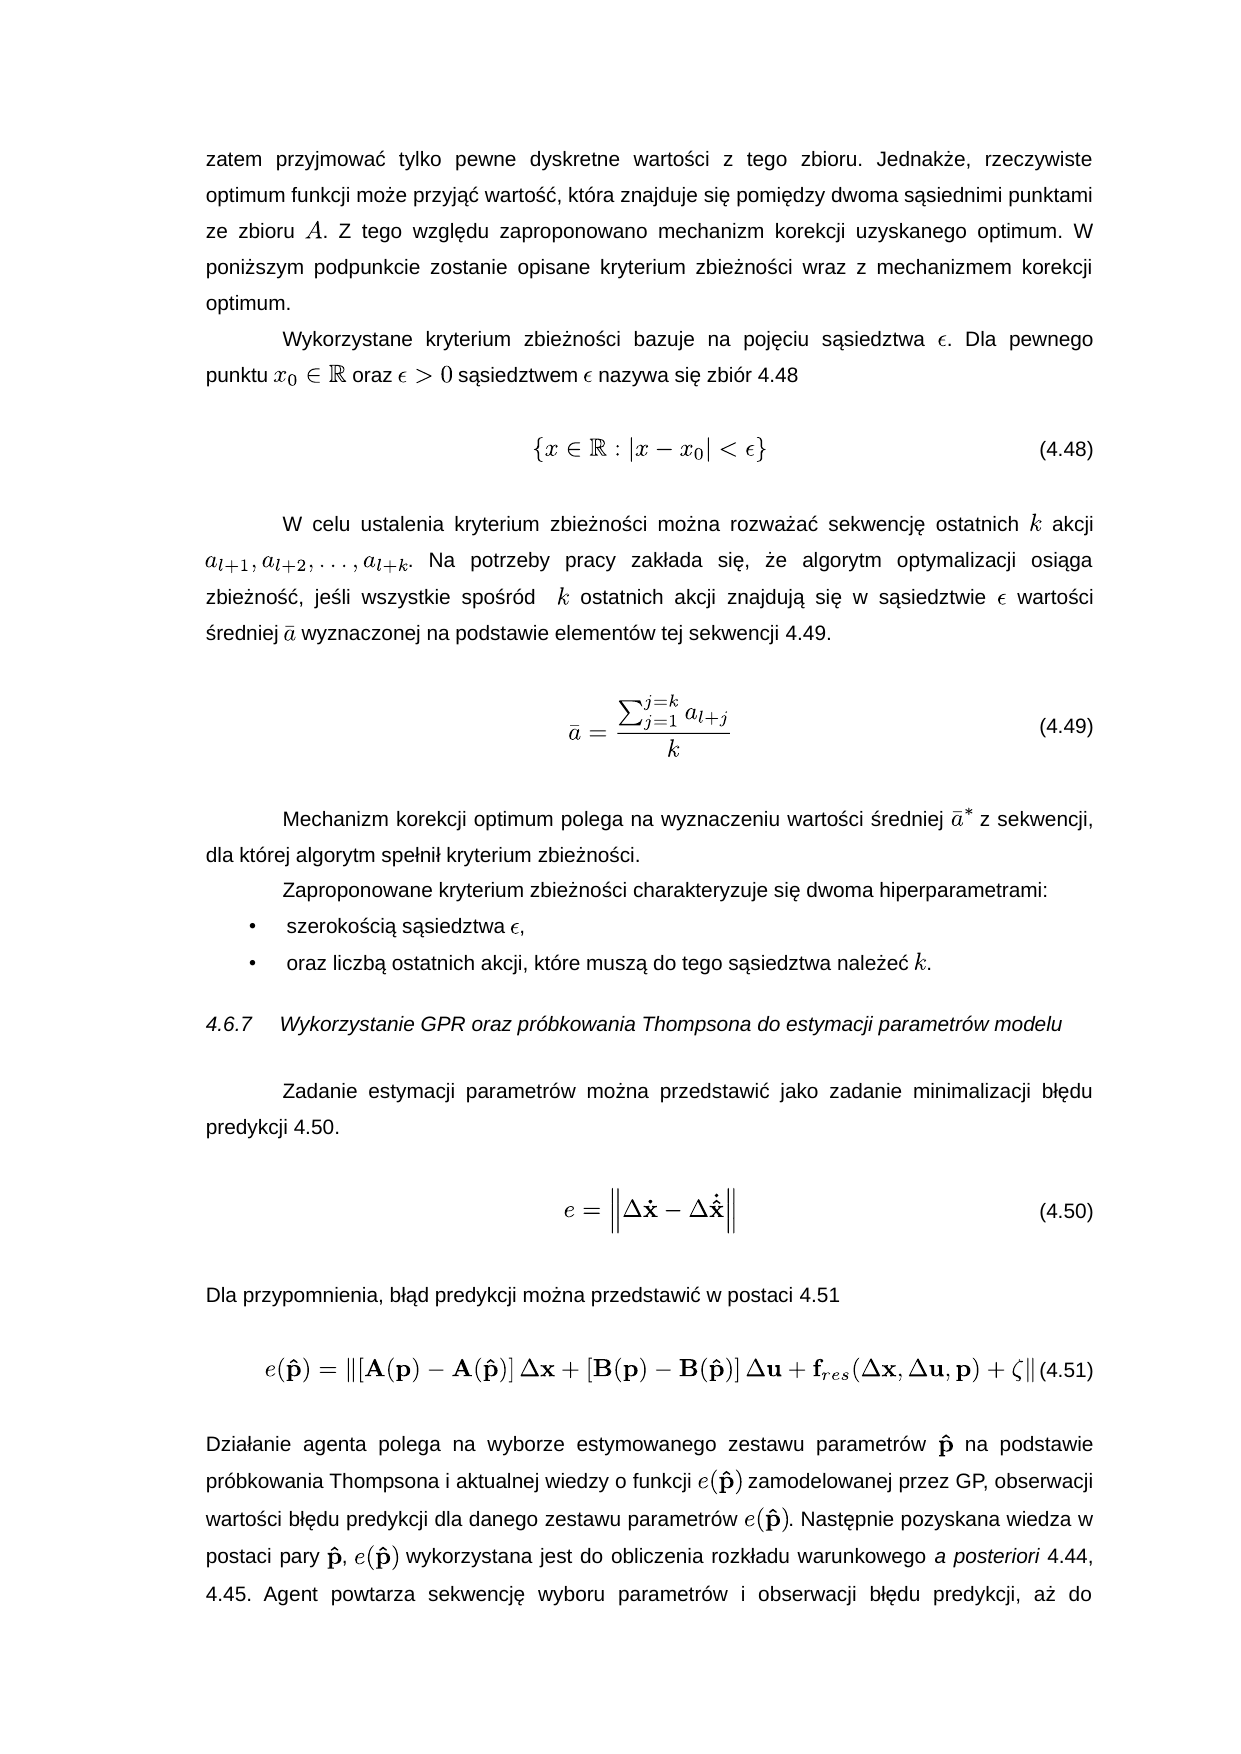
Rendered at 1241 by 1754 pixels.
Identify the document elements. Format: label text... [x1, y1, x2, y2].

list oraz liczbą ostatnich akcji, które muszą do tego sąsiedztwa należeć . [249, 950, 1093, 974]
text [206, 694, 670, 757]
subtitle Wykorzystanie GPR oraz próbkowania Thompsona do estymacji parametrów modelu [206, 1011, 1093, 1035]
text Wykorzystane kryterium zbieżności bazuje na pojęciu sąsiedztwa . Dla pewnego punktu oraz sąsiedztwem nazywa się zbiór 4.48 [206, 327, 1093, 387]
list szerokością sąsiedztwa , [249, 914, 1093, 938]
text Działanie agenta polega na wyborze estymowanego zestawu parametrów na podstawie próbkowania Thompsona i aktualnej wiedzy o funkcji zamodelowanej przez GP, obserwacji wartości błędu predykcji dla danego zestawu parametrów . Następnie pozyskana wiedza w postaci pary , wykorzystana jest do obliczenia rozkładu warunkowego a posteriori 4.44, 4.45. Agent powtarza sekwencję wyboru parametrów i obserwacji błędu predykcji, aż do [206, 1432, 1093, 1606]
text (4.48) [206, 436, 1093, 462]
text [206, 1188, 612, 1234]
text (4.49) [674, 694, 1093, 757]
text Dla przypomnienia, błąd predykcji można przedstawić w postaci 4.51 [206, 1283, 1093, 1307]
text W celu ustalenia kryterium zbieżności można rozważać sekwencję ostatnich akcji . Na potrzeby pracy zakłada się, że algorytm optymalizacji osiąga zbieżność, jeśli wszystkie spośród ostatnich akcji znajdują się w sąsiedztwie wartości średniej wyznaczonej na podstawie elementów tej sekwencji 4.49. [206, 511, 1093, 645]
text (4.51) [1033, 1357, 1093, 1382]
text [206, 1357, 283, 1382]
text Zaproponowane kryterium zbieżności charakteryzuje się dwoma hiperparametrami: [206, 878, 1093, 902]
text Mechanizm korekcji optimum polega na wyznaczeniu wartości średniej z sekwencji, dla której algorytm spełnił kryterium zbieżności. [206, 806, 1093, 866]
text Zadanie estymacji parametrów można przedstawić jako zadanie minimalizacji błędu predykcji 4.50. [206, 1078, 1093, 1138]
text zatem przyjmować tylko pewne dyskretne wartości z tego zbioru. Jednakże, rzeczywiste optimum funkcji może przyjąć wartość, która znajduje się pomiędzy dwoma sąsiednimi punktami ze zbioru . Z tego względu zaproponowano mechanizm korekcji uzyskanego optimum. W poniższym podpunkcie zostanie opisane kryterium zbieżności wraz z mechanizmem korekcji optimum. [206, 147, 1093, 315]
text (4.50) [735, 1188, 1093, 1234]
